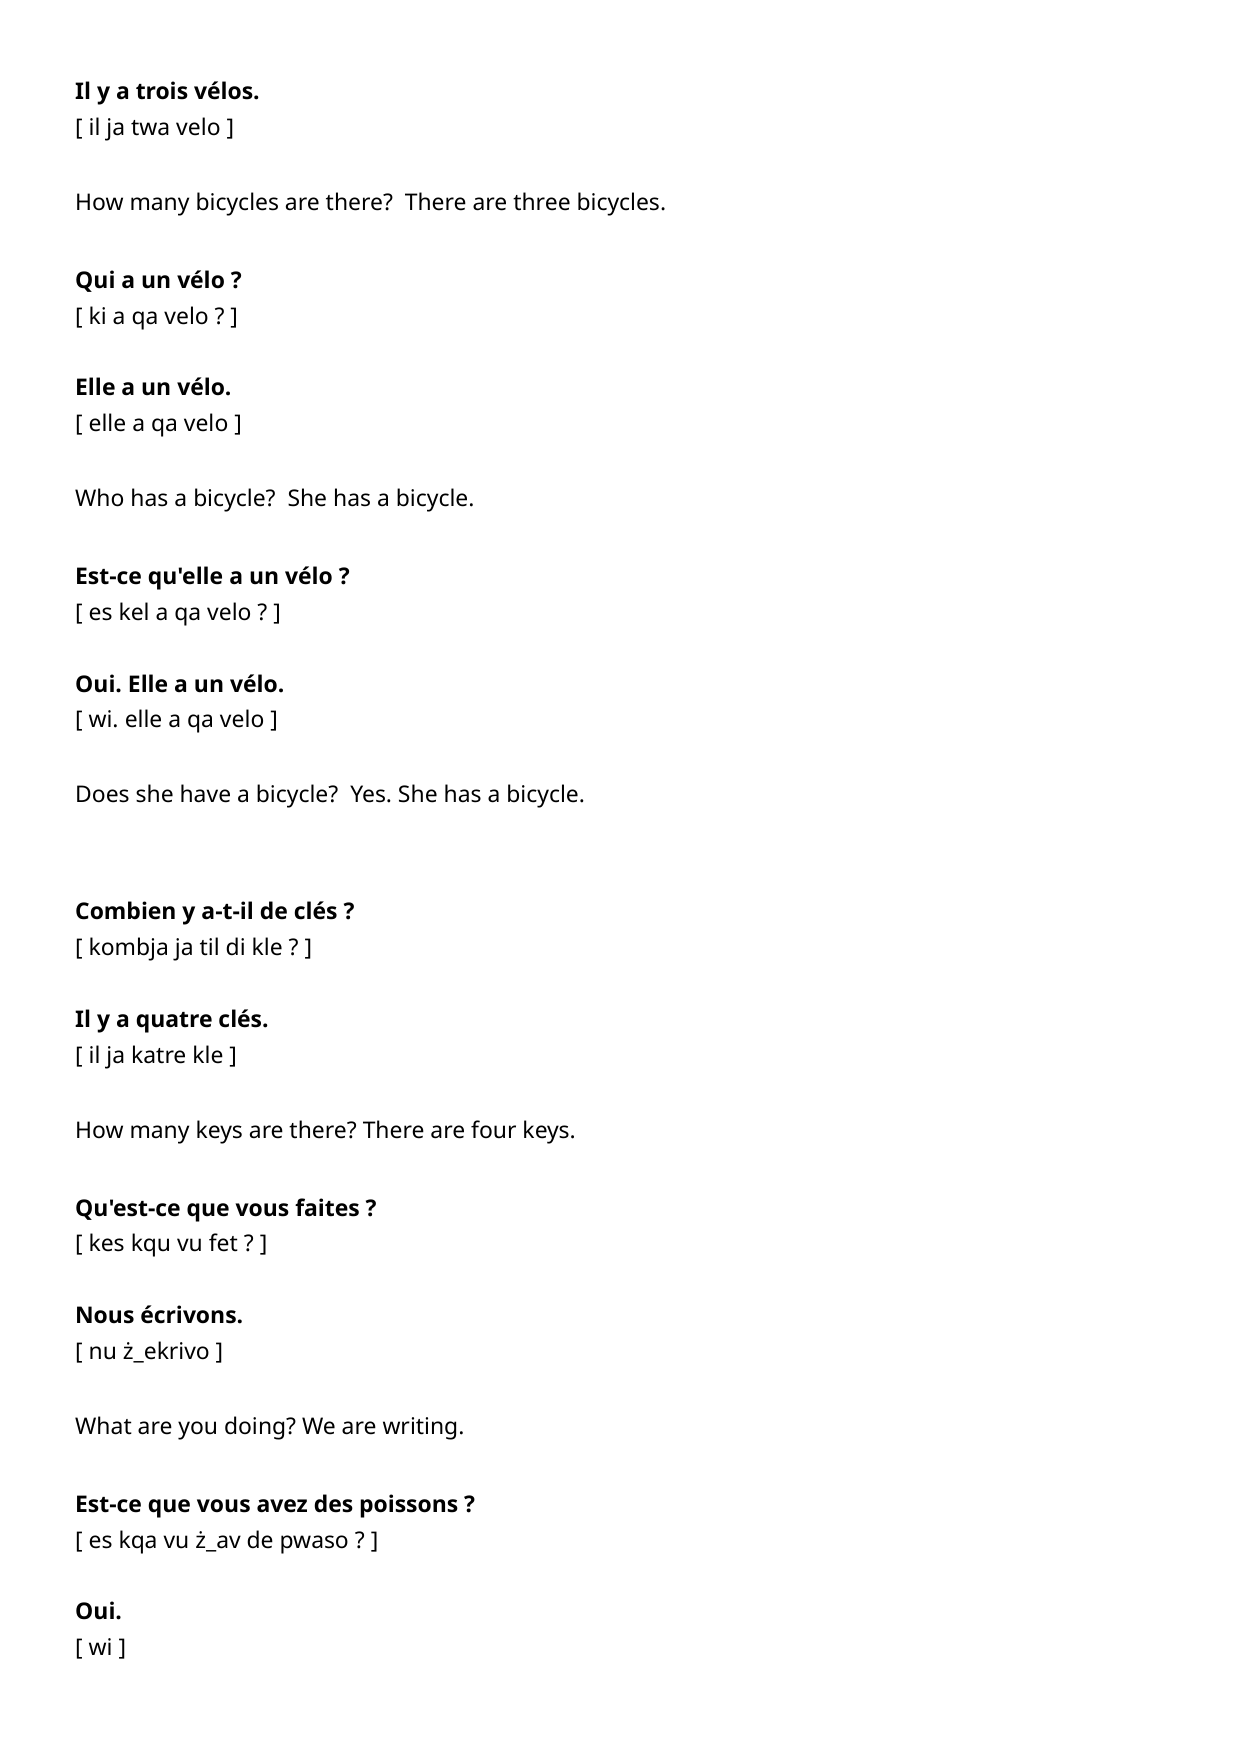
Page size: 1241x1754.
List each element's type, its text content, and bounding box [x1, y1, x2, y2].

text How many bicycles are there? There are three bicycles. [75, 150, 1165, 217]
text Oui. Elle a un vélo. [ wi. elle a qa velo ] [75, 667, 1165, 735]
text How many keys are there? There are four keys. [75, 1078, 1165, 1145]
text Est-ce qu'elle a un vélo ? [ es kel a qa velo ? ] [75, 560, 1165, 660]
text Qui a un vélo ? [ ki a qa velo ? ] [75, 264, 1165, 364]
text What are you doing? We are writing. [75, 1374, 1165, 1441]
text Il y a quatre clés. [ il ja katre kle ] [75, 1003, 1165, 1070]
text Oui. [ wi ] [75, 1595, 1165, 1662]
text Elle a un vélo. [ elle a qa velo ] [75, 371, 1165, 438]
text Nous écrivons. [ nu ż_ekrivo ] [75, 1299, 1165, 1366]
text Qu'est-ce que vous faites ? [ kes kqu vu fet ? ] [75, 1191, 1165, 1292]
text Est-ce que vous avez des poissons ? [ es kqa vu ż_av de pwaso ? ] [75, 1488, 1165, 1588]
text Who has a bicycle? She has a bicycle. [75, 446, 1165, 513]
text Combien y a-t-il de clés ? [ kombja ja til di kle ? ] [75, 895, 1165, 995]
text Il y a trois vélos. [ il ja twa velo ] [75, 75, 1165, 142]
text Does she have a bicycle? Yes. She has a bicycle. [75, 742, 1165, 809]
